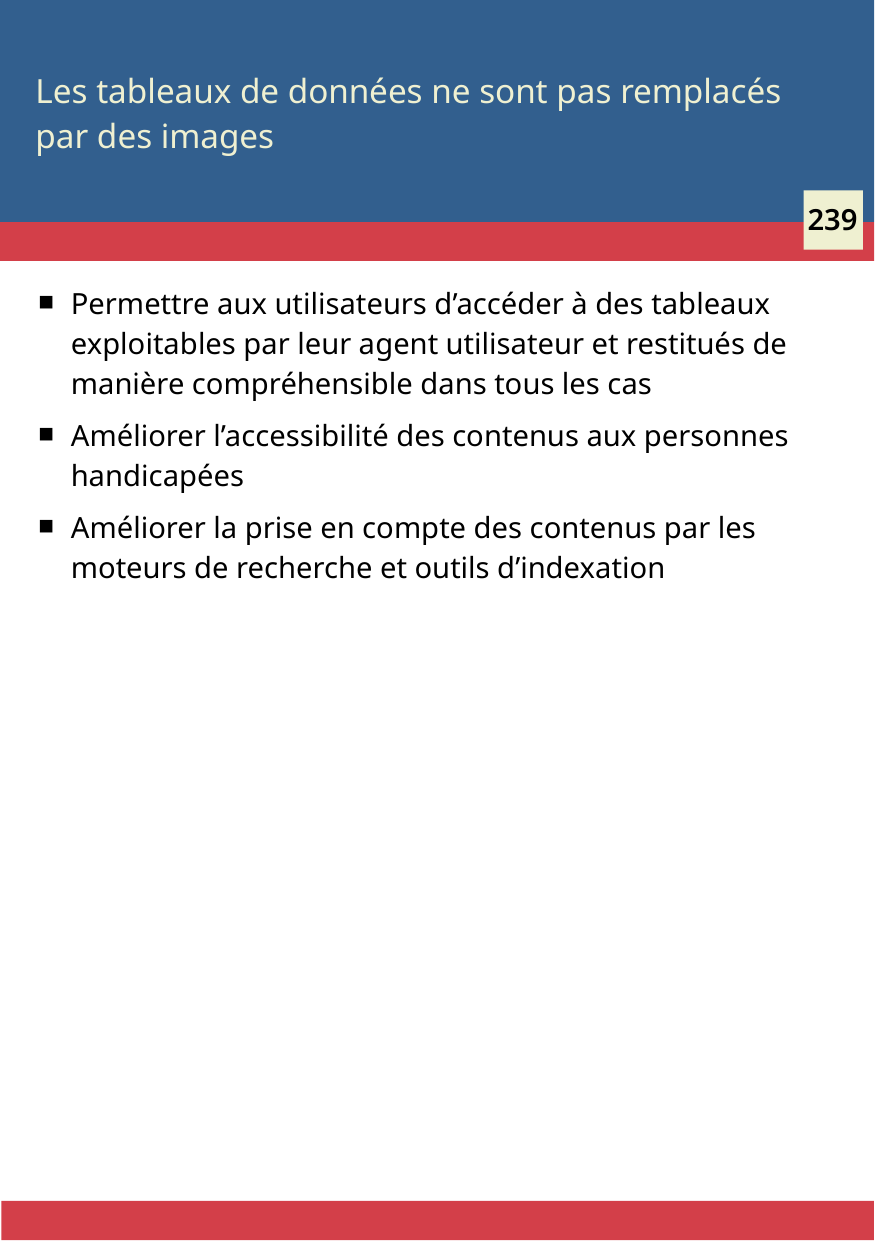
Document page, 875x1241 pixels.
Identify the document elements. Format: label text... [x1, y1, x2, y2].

title Les tableaux de données ne sont pas remplacés par des images [35, 13, 839, 213]
list Permettre aux utilisateurs d’accéder à des tableaux exploitables par leur agent utilisateur et restitués de manière compréhensible dans tous les cas Améliorer l’accessibilité des contenus aux personnes handicapées Améliorer la prise en compte des contenus par les moteurs de recherche et outils d’indexation [23, 283, 839, 1111]
text_box 239 [803, 188, 863, 249]
